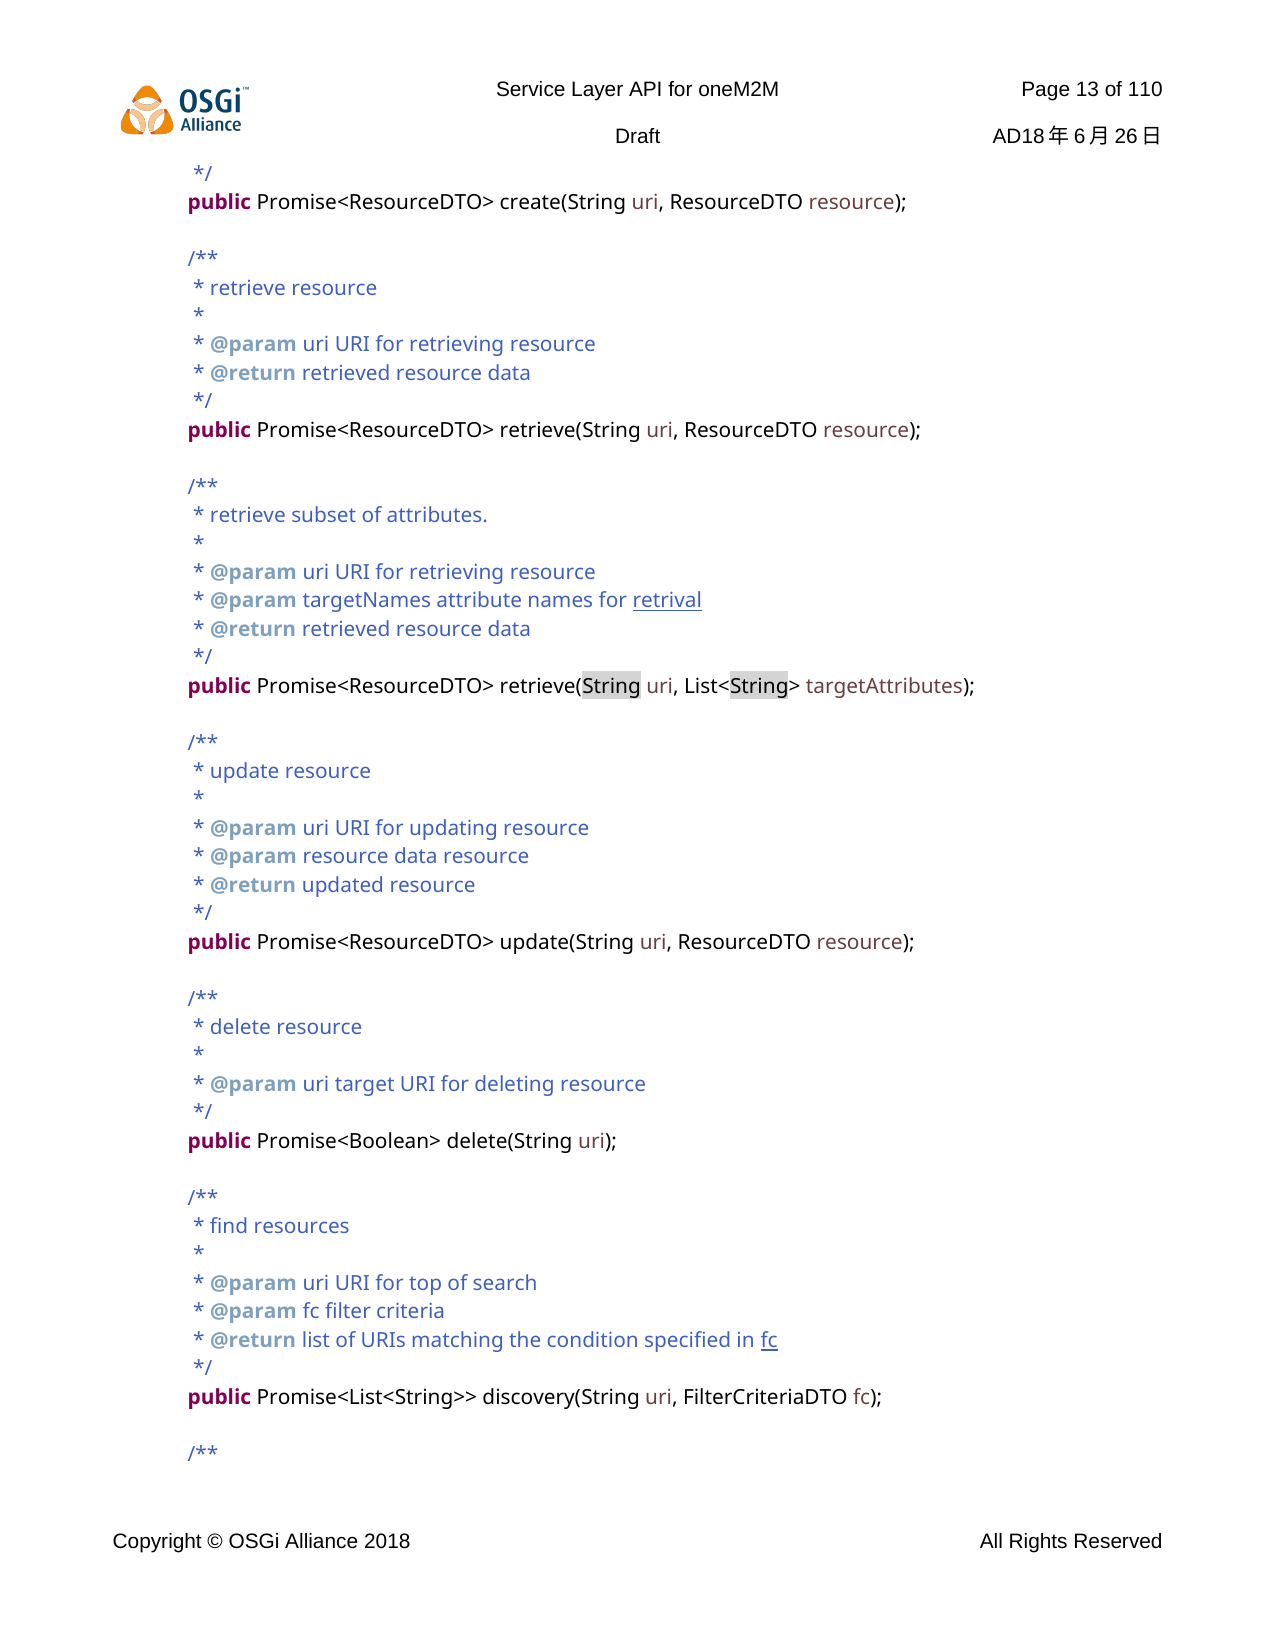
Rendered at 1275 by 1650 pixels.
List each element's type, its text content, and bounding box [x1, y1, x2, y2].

text * delete resource [112, 1012, 1162, 1041]
text * [112, 1239, 1162, 1268]
text * retrieve subset of attributes. [112, 500, 1162, 529]
text */ [112, 159, 1162, 187]
text */ [112, 1353, 1162, 1382]
picture [113, 78, 257, 142]
text /** [112, 728, 1162, 756]
text */ [112, 898, 1162, 927]
text * @return retrieved resource data [112, 614, 1162, 642]
text */ [112, 642, 1162, 671]
text public Promise<ResourceDTO> create(String uri, ResourceDTO resource); [112, 187, 1162, 216]
text * @return list of URIs matching the condition specified in fc [112, 1325, 1162, 1353]
text * @param resource data resource [112, 841, 1162, 870]
text /** [112, 1439, 1162, 1467]
text */ [112, 1097, 1162, 1126]
text * @param uri URI for updating resource [112, 813, 1162, 841]
text * @param uri URI for retrieving resource [112, 557, 1162, 586]
text * [112, 1041, 1162, 1069]
text * [112, 301, 1162, 329]
text public Promise<ResourceDTO> retrieve(String uri, List<String> targetAttributes); [112, 671, 1162, 699]
text * @param uri URI for retrieving resource [112, 329, 1162, 358]
text /** [112, 472, 1162, 500]
text public Promise<ResourceDTO> update(String uri, ResourceDTO resource); [112, 927, 1162, 955]
text * [112, 529, 1162, 557]
text * @param targetNames attribute names for retrival [112, 586, 1162, 614]
text * @param uri URI for top of search [112, 1268, 1162, 1296]
text */ [112, 386, 1162, 415]
text * @param fc filter criteria [112, 1296, 1162, 1325]
text public Promise<ResourceDTO> retrieve(String uri, ResourceDTO resource); [112, 415, 1162, 443]
text /** [112, 244, 1162, 273]
text * find resources [112, 1211, 1162, 1239]
text * @return updated resource [112, 870, 1162, 898]
text * update resource [112, 756, 1162, 784]
text /** [112, 1183, 1162, 1211]
text * [112, 784, 1162, 813]
text * @return retrieved resource data [112, 358, 1162, 386]
text /** [112, 984, 1162, 1012]
text public Promise<List<String>> discovery(String uri, FilterCriteriaDTO fc); [112, 1382, 1162, 1410]
text * @param uri target URI for deleting resource [112, 1069, 1162, 1097]
text public Promise<Boolean> delete(String uri); [112, 1126, 1162, 1154]
text * retrieve resource [112, 273, 1162, 301]
